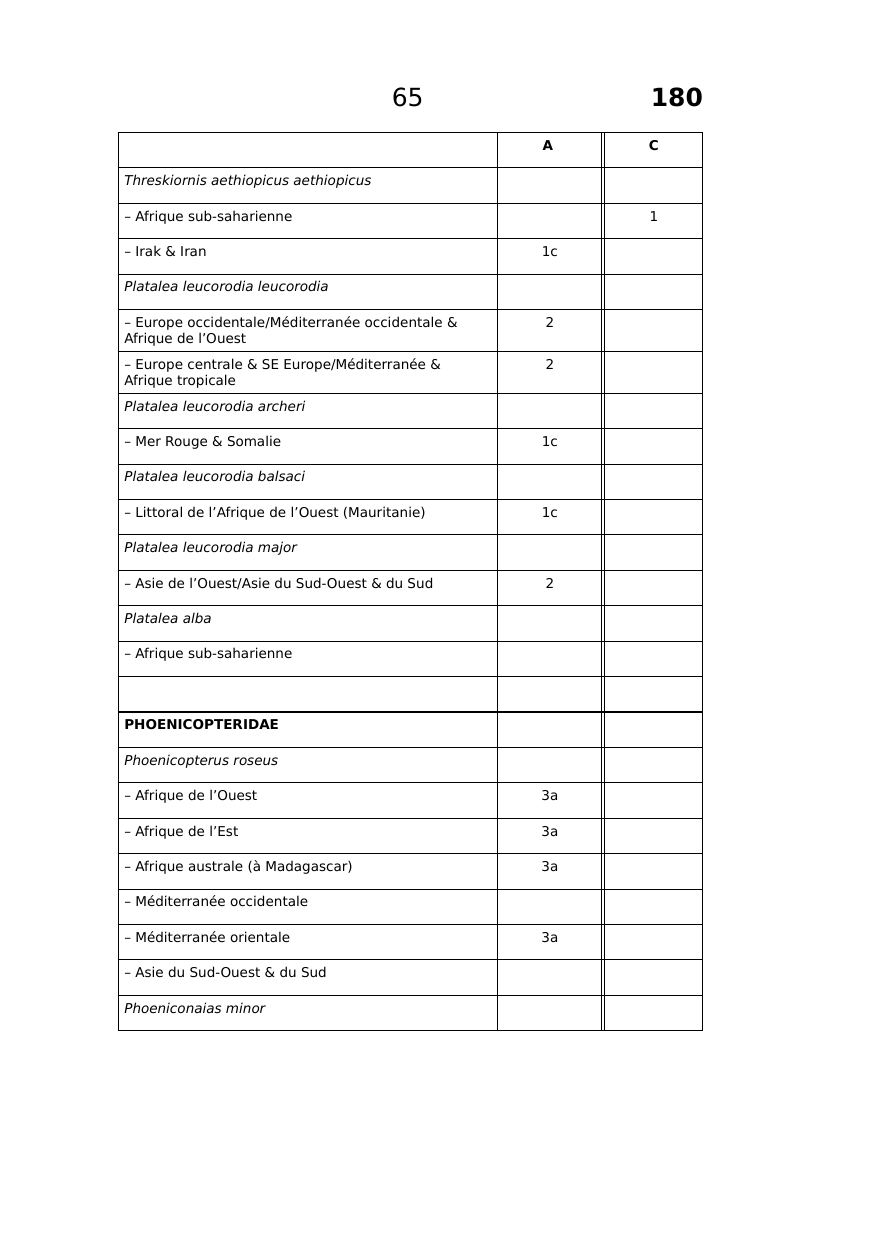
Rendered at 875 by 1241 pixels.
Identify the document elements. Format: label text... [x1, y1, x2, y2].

table_cell 3a [498, 854, 601, 888]
table_cell [605, 352, 702, 393]
table_cell [605, 960, 702, 995]
table_cell 1 [605, 204, 702, 238]
table_cell [605, 239, 702, 273]
table_cell – Asie de l’Ouest/Asie du Sud-Ouest & du Sud [119, 571, 497, 605]
table_cell – Afrique australe (à Madagascar) [119, 854, 497, 888]
table_cell [605, 275, 702, 309]
table_cell 1c [498, 239, 601, 273]
table_header C [605, 133, 702, 167]
table_cell 2 [498, 352, 601, 393]
table_cell 2 [498, 310, 601, 351]
table_cell Phoeniconaias minor [119, 996, 497, 1030]
table_cell [605, 168, 702, 203]
table_cell [605, 890, 702, 924]
table_cell [498, 275, 601, 309]
table_cell [605, 535, 702, 570]
table_cell [605, 748, 702, 782]
table_header [119, 133, 497, 167]
table_cell 2 [498, 571, 601, 605]
table_cell [605, 429, 702, 463]
table_cell [605, 394, 702, 428]
table_cell – Afrique sub-saharienne [119, 642, 497, 676]
table_cell [605, 996, 702, 1030]
table_cell PHOENICOPTERIDAE [119, 713, 497, 747]
table_cell [605, 854, 702, 888]
table_cell [498, 204, 601, 238]
table_cell Platalea leucorodia major [119, 535, 497, 570]
table_cell – Europe centrale & SE Europe/Méditerranée & Afrique tropicale [119, 352, 497, 393]
table_cell – Littoral de l’Afrique de l’Ouest (Mauritanie) [119, 500, 497, 534]
table_cell [605, 925, 702, 959]
table_cell – Afrique de l’Ouest [119, 783, 497, 818]
table_cell [498, 890, 601, 924]
table_cell 3a [498, 783, 601, 818]
table_cell – Méditerranée orientale [119, 925, 497, 959]
table_cell [498, 960, 601, 995]
table_cell – Mer Rouge & Somalie [119, 429, 497, 463]
table_cell [605, 783, 702, 818]
table_cell 1c [498, 500, 601, 534]
table_cell [498, 535, 601, 570]
table_cell [605, 465, 702, 499]
table_cell Platalea leucorodia archeri [119, 394, 497, 428]
table_cell [498, 168, 601, 203]
table_cell [605, 819, 702, 853]
table_cell [605, 606, 702, 641]
table_cell [605, 677, 702, 711]
table_cell [605, 713, 702, 747]
table_cell Platalea alba [119, 606, 497, 641]
table_cell [498, 677, 601, 711]
table_cell Platalea leucorodia leucorodia [119, 275, 497, 309]
table_cell [498, 748, 601, 782]
table_cell [498, 642, 601, 676]
table_cell [119, 677, 497, 711]
table_cell – Irak & Iran [119, 239, 497, 273]
table_cell – Afrique de l’Est [119, 819, 497, 853]
table_cell 1c [498, 429, 601, 463]
table_cell – Asie du Sud-Ouest & du Sud [119, 960, 497, 995]
table_cell Threskiornis aethiopicus aethiopicus [119, 168, 497, 203]
table_cell [605, 642, 702, 676]
table_cell [498, 606, 601, 641]
table_cell Platalea leucorodia balsaci [119, 465, 497, 499]
table_cell [498, 465, 601, 499]
table_cell [605, 310, 702, 351]
table_cell 3a [498, 925, 601, 959]
table_cell [605, 571, 702, 605]
table_cell [498, 996, 601, 1030]
table_cell – Méditerranée occidentale [119, 890, 497, 924]
table_cell [605, 500, 702, 534]
table_cell [498, 394, 601, 428]
table_cell Phoenicopterus roseus [119, 748, 497, 782]
table_cell – Europe occidentale/Méditerranée occidentale & Afrique de l’Ouest [119, 310, 497, 351]
table_header A [498, 133, 601, 167]
table_cell [498, 713, 601, 747]
table_cell – Afrique sub-saharienne [119, 204, 497, 238]
table_cell 3a [498, 819, 601, 853]
